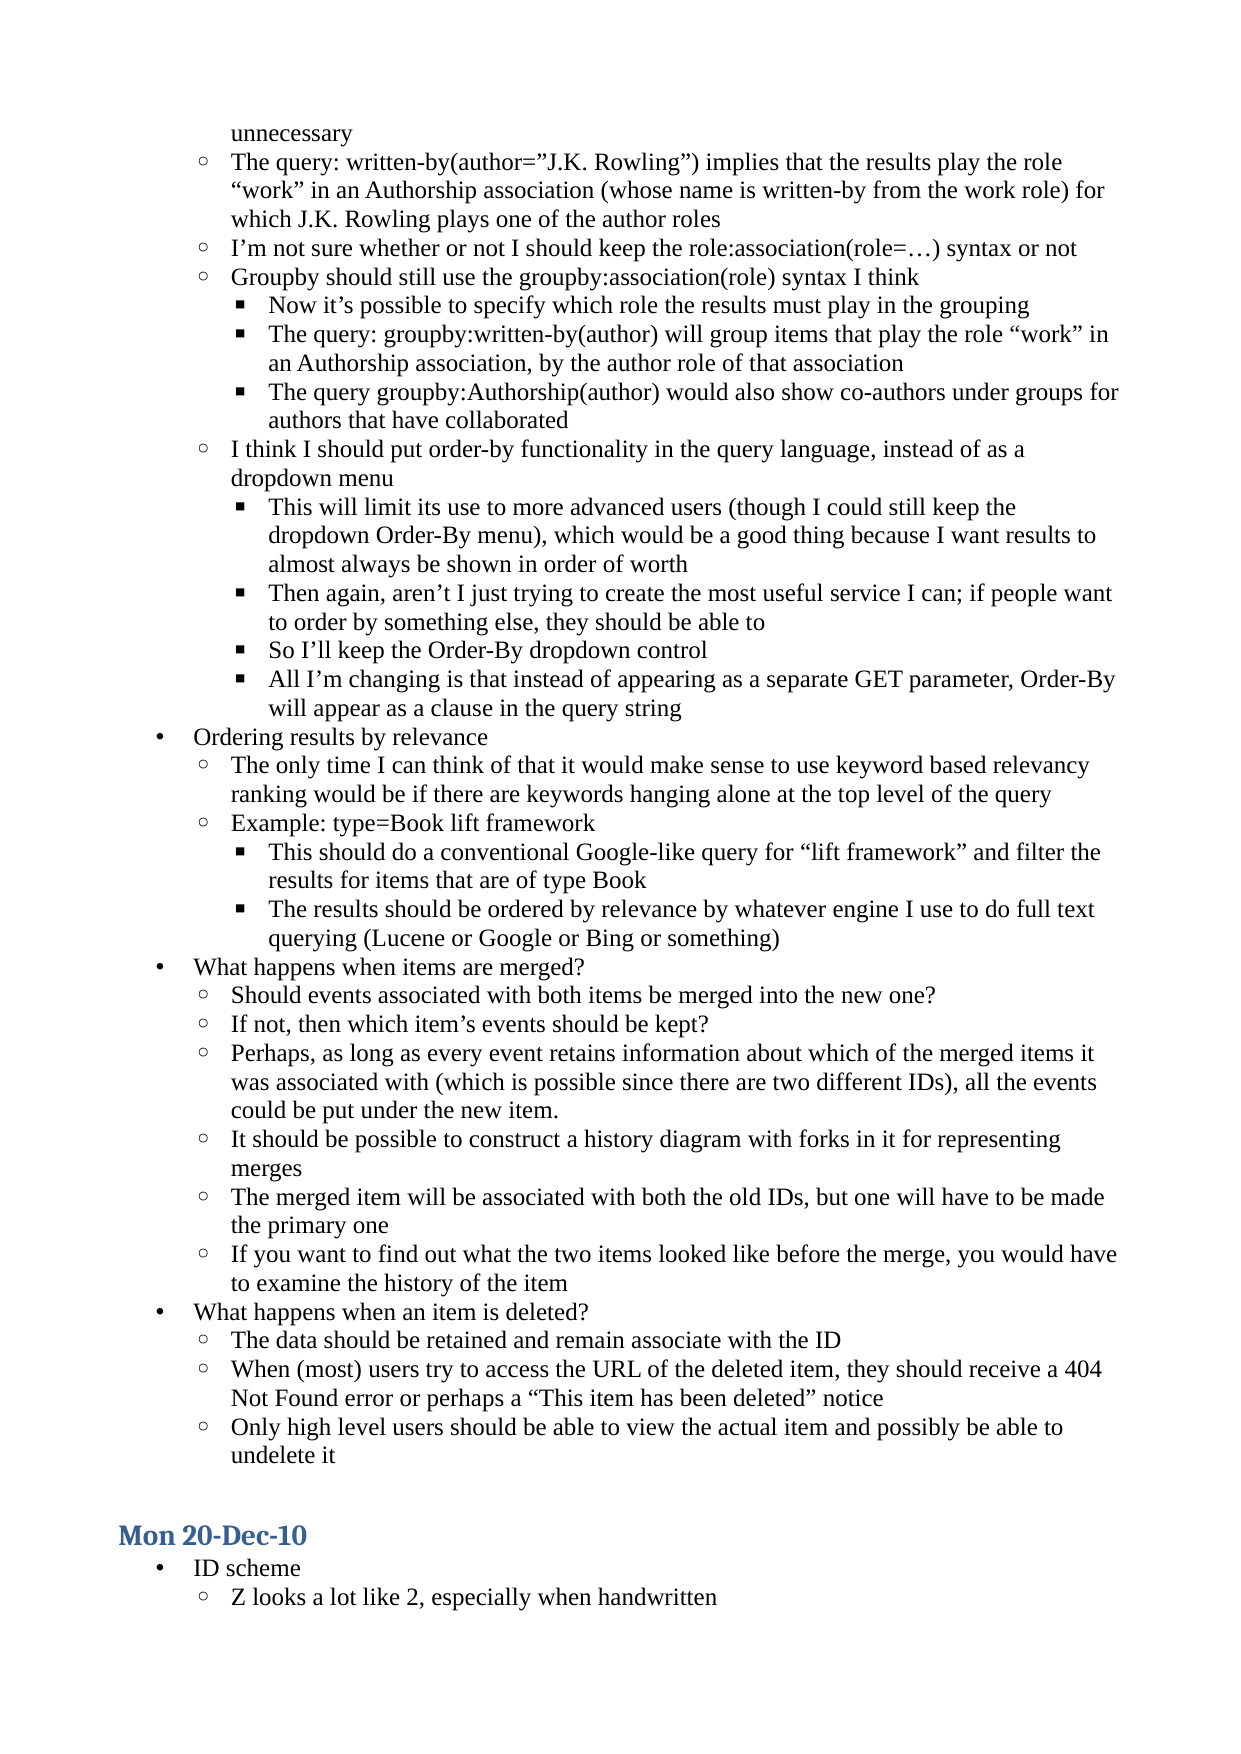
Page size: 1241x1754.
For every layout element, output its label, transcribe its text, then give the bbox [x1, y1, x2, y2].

subtitle Mon 20-Dec-10 [118, 1519, 1122, 1553]
list Ordering results by relevance [156, 722, 1122, 751]
list Groupby should still use the groupby:association(role) syntax I think [193, 262, 1122, 291]
list unnecessary [193, 118, 1122, 147]
list Example: type=Book lift framework [193, 808, 1122, 837]
list Now it’s possible to specify which role the results must play in the grouping [231, 291, 1122, 319]
list All I’m changing is that instead of appearing as a separate GET parameter, Order-By will appear as a clause in the query string [231, 664, 1122, 722]
list So I’ll keep the Order-By dropdown control [231, 636, 1122, 664]
list The query: groupby:written-by(author) will group items that play the role “work” in an Authorship association, by the author role of that association [231, 319, 1122, 377]
list This should do a conventional Google-like query for “lift framework” and filter the results for items that are of type Book [231, 837, 1122, 894]
list The query: written-by(author=”J.K. Rowling”) implies that the results play the role “work” in an Authorship association (whose name is written-by from the work role) for which J.K. Rowling plays one of the author roles [193, 147, 1122, 233]
list When (most) users try to access the URL of the deleted item, they should receive a 404 Not Found error or perhaps a “This item has been deleted” notice [193, 1354, 1122, 1412]
list If you want to find out what the two items looked like before the merge, you would have to examine the history of the item [193, 1239, 1122, 1297]
list The query groupby:Authorship(author) would also show co-authors under groups for authors that have collaborated [231, 377, 1122, 434]
list This will limit its use to more advanced users (though I could still keep the dropdown Order-By menu), which would be a good thing because I want results to almost always be shown in order of worth [231, 492, 1122, 578]
list The data should be retained and remain associate with the ID [193, 1326, 1122, 1354]
list It should be possible to construct a history diagram with forks in it for representing merges [193, 1124, 1122, 1182]
list I think I should put order-by functionality in the query language, instead of as a dropdown menu [193, 434, 1122, 492]
list The results should be ordered by relevance by whatever engine I use to do full text querying (Lucene or Google or Bing or something) [231, 894, 1122, 952]
list Then again, aren’t I just trying to create the most useful service I can; if people want to order by something else, they should be able to [231, 578, 1122, 636]
list Only high level users should be able to view the actual item and possibly be able to undelete it [193, 1412, 1122, 1469]
list ID scheme [156, 1553, 1122, 1582]
list The only time I can think of that it would make sense to use keyword based relevancy ranking would be if there are keywords hanging alone at the top level of the query [193, 751, 1122, 808]
list Z looks a lot like 2, especially when handwritten [193, 1582, 1122, 1610]
list If not, then which item’s events should be kept? [193, 1009, 1122, 1038]
list I’m not sure whether or not I should keep the role:association(role=…) syntax or not [193, 233, 1122, 262]
list Perhaps, as long as every event retains information about which of the merged items it was associated with (which is possible since there are two different IDs), all the events could be put under the new item. [193, 1038, 1122, 1124]
list What happens when an item is deleted? [156, 1297, 1122, 1326]
list What happens when items are merged? [156, 952, 1122, 981]
list The merged item will be associated with both the old IDs, but one will have to be made the primary one [193, 1182, 1122, 1239]
list Should events associated with both items be merged into the new one? [193, 981, 1122, 1009]
